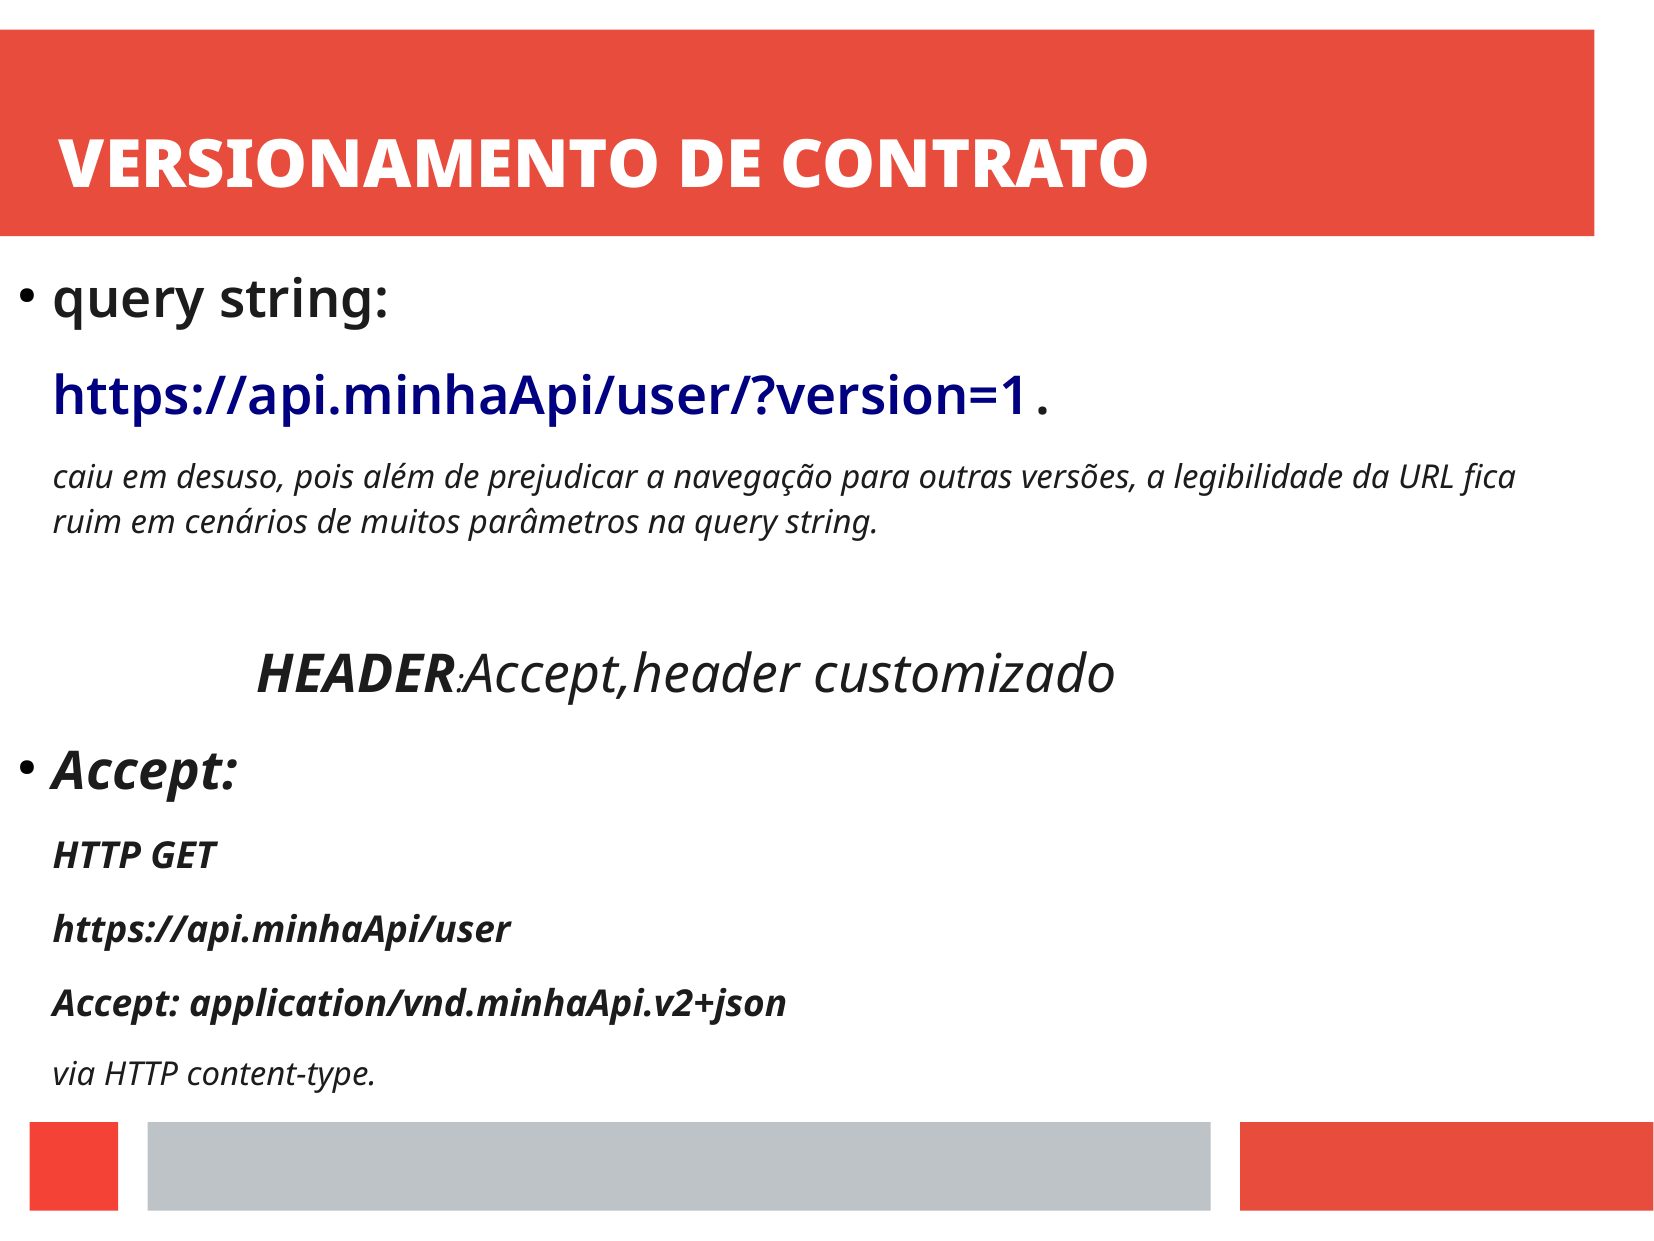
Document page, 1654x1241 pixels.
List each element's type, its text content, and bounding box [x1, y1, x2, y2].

title VERSIONAMENTO DE CONTRATO [59, 59, 1595, 207]
list query string: https://api.minhaApi/user/?version=1. caiu em desuso, pois além de prejudicar a navegação para outras versões, a legibilidade da URL fica ruim em cenários de muitos parâmetros na query string. HEADER:Accept,header customizado Accept: HTTP GET https://api.minhaApi/user Accept: application/vnd.minhaApi.v2+json via HTTP content-type. [17, 259, 1524, 1099]
